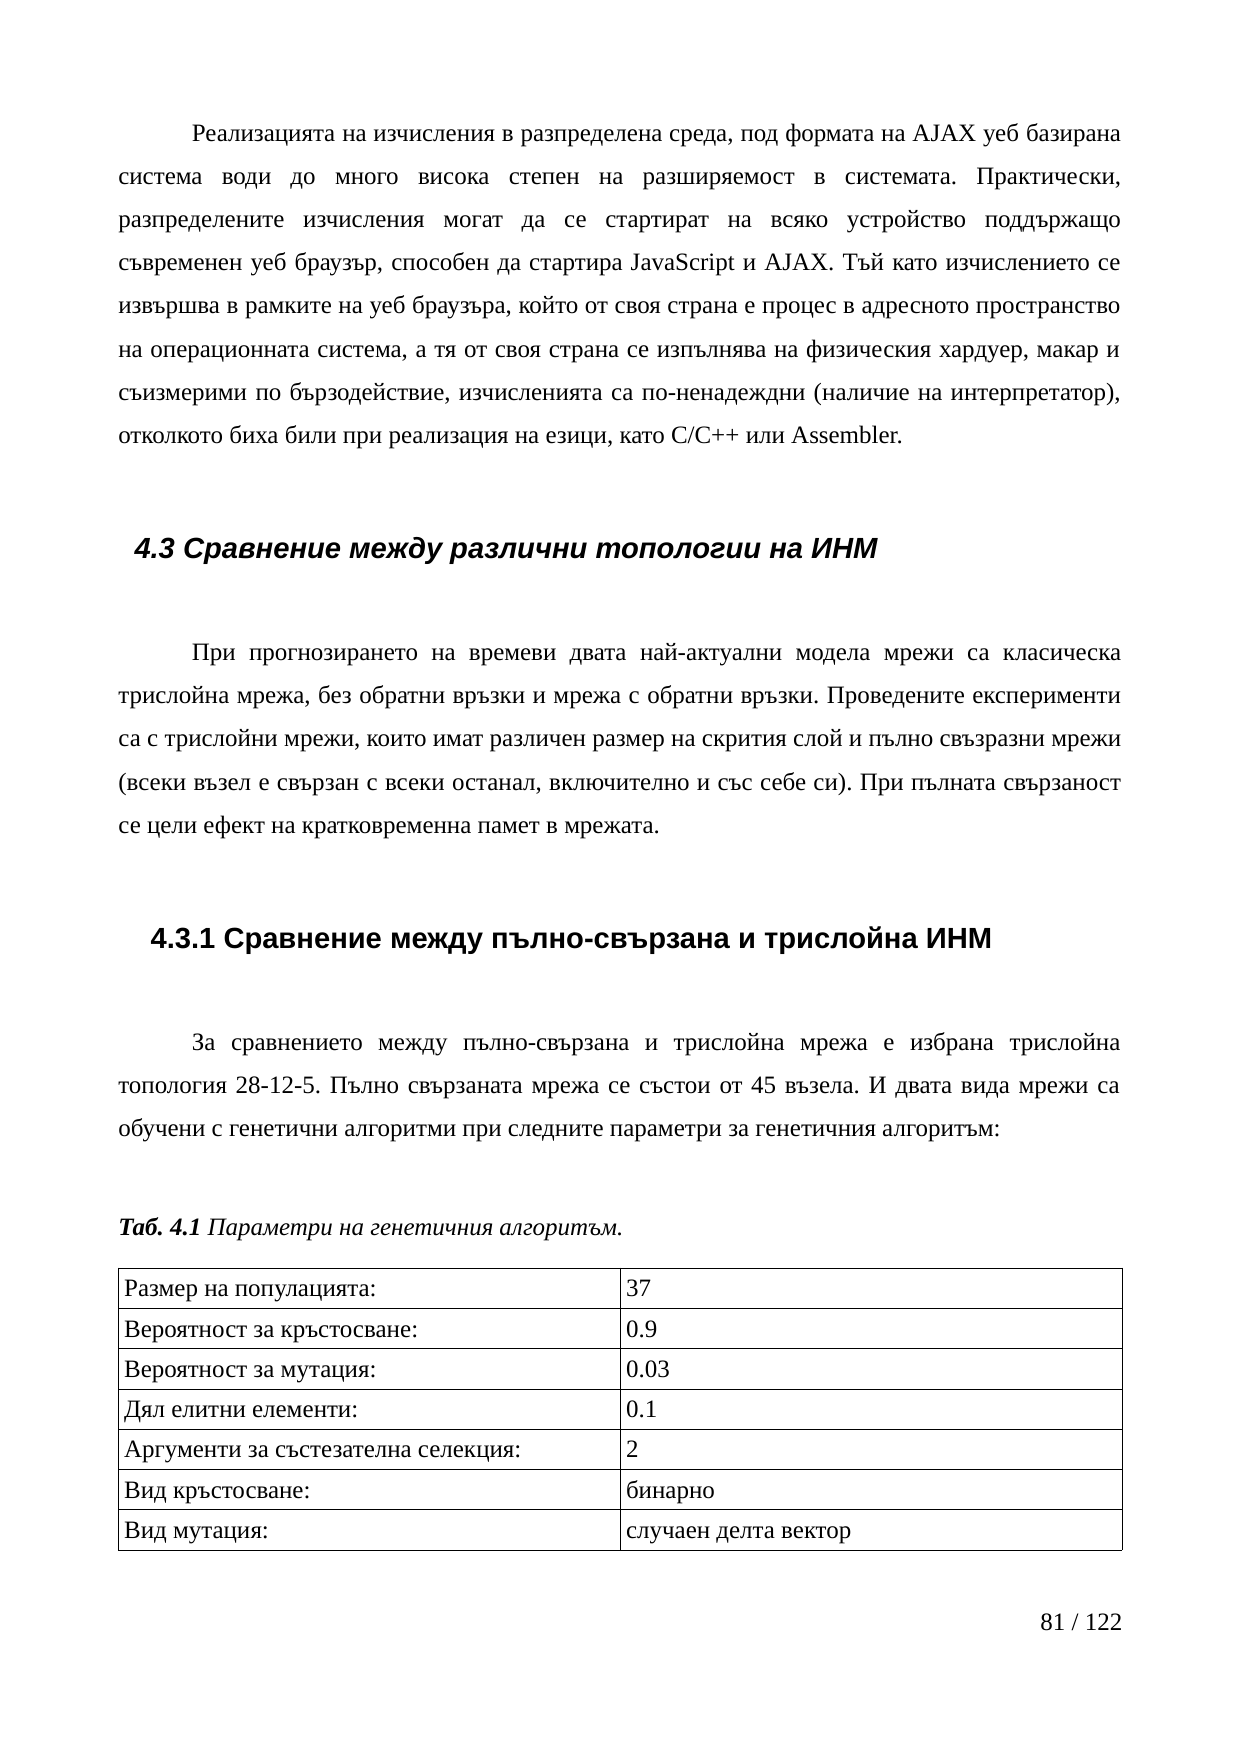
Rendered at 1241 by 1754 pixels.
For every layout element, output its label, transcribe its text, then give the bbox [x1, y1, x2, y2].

text Реализацията на изчисления в разпределена среда, под формата на AJAX уеб базирана система води до много висока степен на разширяемост в системата. Практически, разпределените изчисления могат да се стартират на всяко устройство поддържащо съвременен уеб браузър, способен да стартира JavaScript и AJAX. Тъй като изчислението се извършва в рамките на уеб браузъра, който от своя страна е процес в адресното пространство на операционната система, а тя от своя страна се изпълнява на физическия хардуер, макар и съизмерими по бързодействие, изчисленията са по-ненадеждни (наличие на интерпретатор), отколкото биха били при реализация на езици, като C/C++ или Assembler. [118, 118, 1122, 449]
table_cell 0.03 [621, 1349, 1122, 1388]
text Таб. 4.1 Параметри на генетичния алгоритъм. [118, 1212, 1122, 1241]
table_cell 2 [621, 1430, 1122, 1469]
text При прогнозирането на времеви двата най-актуални модела мрежи са класическа трислойна мрежа, без обратни връзки и мрежа с обратни връзки. Проведените експерименти са с трислойни мрежи, които имат различен размер на скрития слой и пълно свъзразни мрежи (всеки възел е свързан с всеки останал, включително и със себе си). При пълната свързаност се цели ефект на кратковременна памет в мрежата. [118, 637, 1122, 838]
table_cell Вид мутация: [119, 1510, 620, 1550]
table_cell 0.9 [621, 1309, 1122, 1348]
subtitle 4.3.1 Сравнение между пълно-свързана и трислойна ИНМ [118, 921, 1122, 954]
table_cell Дял елитни елементи: [119, 1390, 620, 1429]
table_header Размер на популацията: [119, 1269, 620, 1308]
text За сравнението между пълно-свързана и трислойна мрежа е избрана трислойна топология 28-12-5. Пълно свързаната мрежа се състои от 45 възела. И двата вида мрежи са обучени с генетични алгоритми при следните параметри за генетичния алгоритъм: [118, 1027, 1122, 1142]
table_cell Аргументи за състезателна селекция: [119, 1430, 620, 1469]
table_cell Вероятност за мутация: [119, 1349, 620, 1388]
table_cell случаен делта вектор [621, 1510, 1122, 1550]
table_cell Вероятност за кръстосване: [119, 1309, 620, 1348]
table_cell бинарно [621, 1470, 1122, 1509]
table_cell Вид кръстосване: [119, 1470, 620, 1509]
table_cell 0.1 [621, 1390, 1122, 1429]
table_header 37 [621, 1269, 1122, 1308]
subtitle 4.3 Сравнение между различни топологии на ИНМ [118, 531, 1122, 565]
